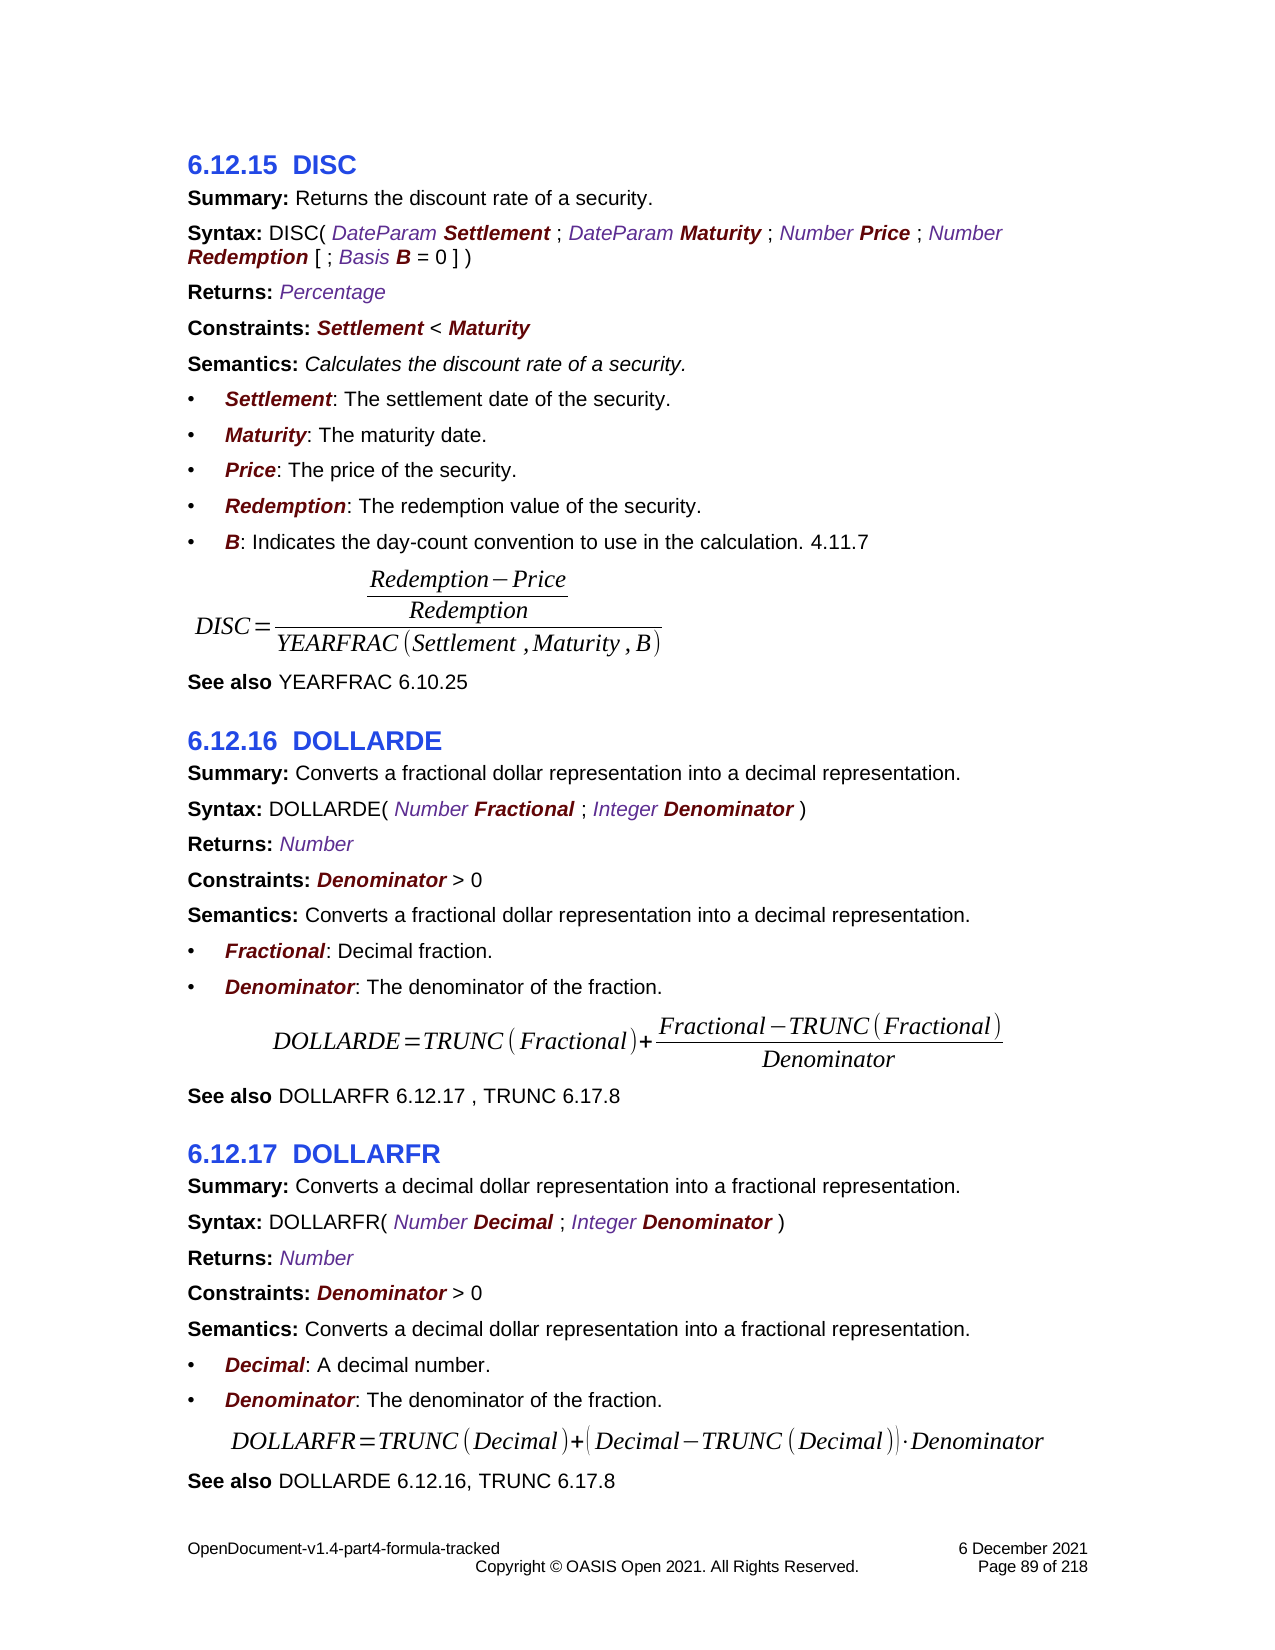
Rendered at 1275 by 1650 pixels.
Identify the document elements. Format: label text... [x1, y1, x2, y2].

subtitle DISC [187, 150, 1088, 180]
list Redemption: The redemption value of the security. [187, 494, 1088, 518]
list Denominator: The denominator of the fraction. [187, 975, 1088, 999]
list Settlement: The settlement date of the security. [187, 388, 1088, 411]
list B: Indicates the day-count convention to use in the calculation. 4.11.7 [187, 530, 1088, 554]
text Summary: Returns the discount rate of a security. [187, 186, 1088, 209]
text Summary: Converts a fractional dollar representation into a decimal representation. [187, 761, 1088, 785]
text Semantics: Converts a fractional dollar representation into a decimal representation. [187, 904, 1088, 927]
list Price: The price of the security. [187, 459, 1088, 482]
text Constraints: Settlement < Maturity [187, 316, 1088, 340]
text Constraints: Denominator > 0 [187, 868, 1088, 892]
text See also DOLLARDE 6.12.16, TRUNC 6.17.8 [187, 1470, 1088, 1493]
text Returns: Percentage [187, 281, 1088, 304]
list Fractional: Decimal fraction. [187, 939, 1088, 963]
subtitle DOLLARFR [187, 1139, 1088, 1169]
text See also DOLLARFR 6.12.17 , TRUNC 6.17.8 [187, 1084, 1088, 1108]
text Summary: Converts a decimal dollar representation into a fractional representation. [187, 1175, 1088, 1198]
text Syntax: DISC( DateParam Settlement ; DateParam Maturity ; Number Price ; Number Redemption [ ; Basis B = 0 ] ) [187, 222, 1088, 269]
list Maturity: The maturity date. [187, 423, 1088, 447]
text Semantics: Calculates the discount rate of a security. [187, 352, 1088, 376]
text Syntax: DOLLARDE( Number Fractional ; Integer Denominator ) [187, 797, 1088, 821]
text Returns: Number [187, 1246, 1088, 1270]
text Syntax: DOLLARFR( Number Decimal ; Integer Denominator ) [187, 1211, 1088, 1234]
text See also YEARFRAC 6.10.25 [187, 671, 1088, 694]
text Semantics: Converts a decimal dollar representation into a fractional representation. [187, 1317, 1088, 1341]
list Denominator: The denominator of the fraction. [187, 1389, 1088, 1412]
list Decimal: A decimal number. [187, 1353, 1088, 1377]
subtitle DOLLARDE [187, 725, 1088, 755]
text Returns: Number [187, 833, 1088, 856]
text Constraints: Denominator > 0 [187, 1282, 1088, 1305]
